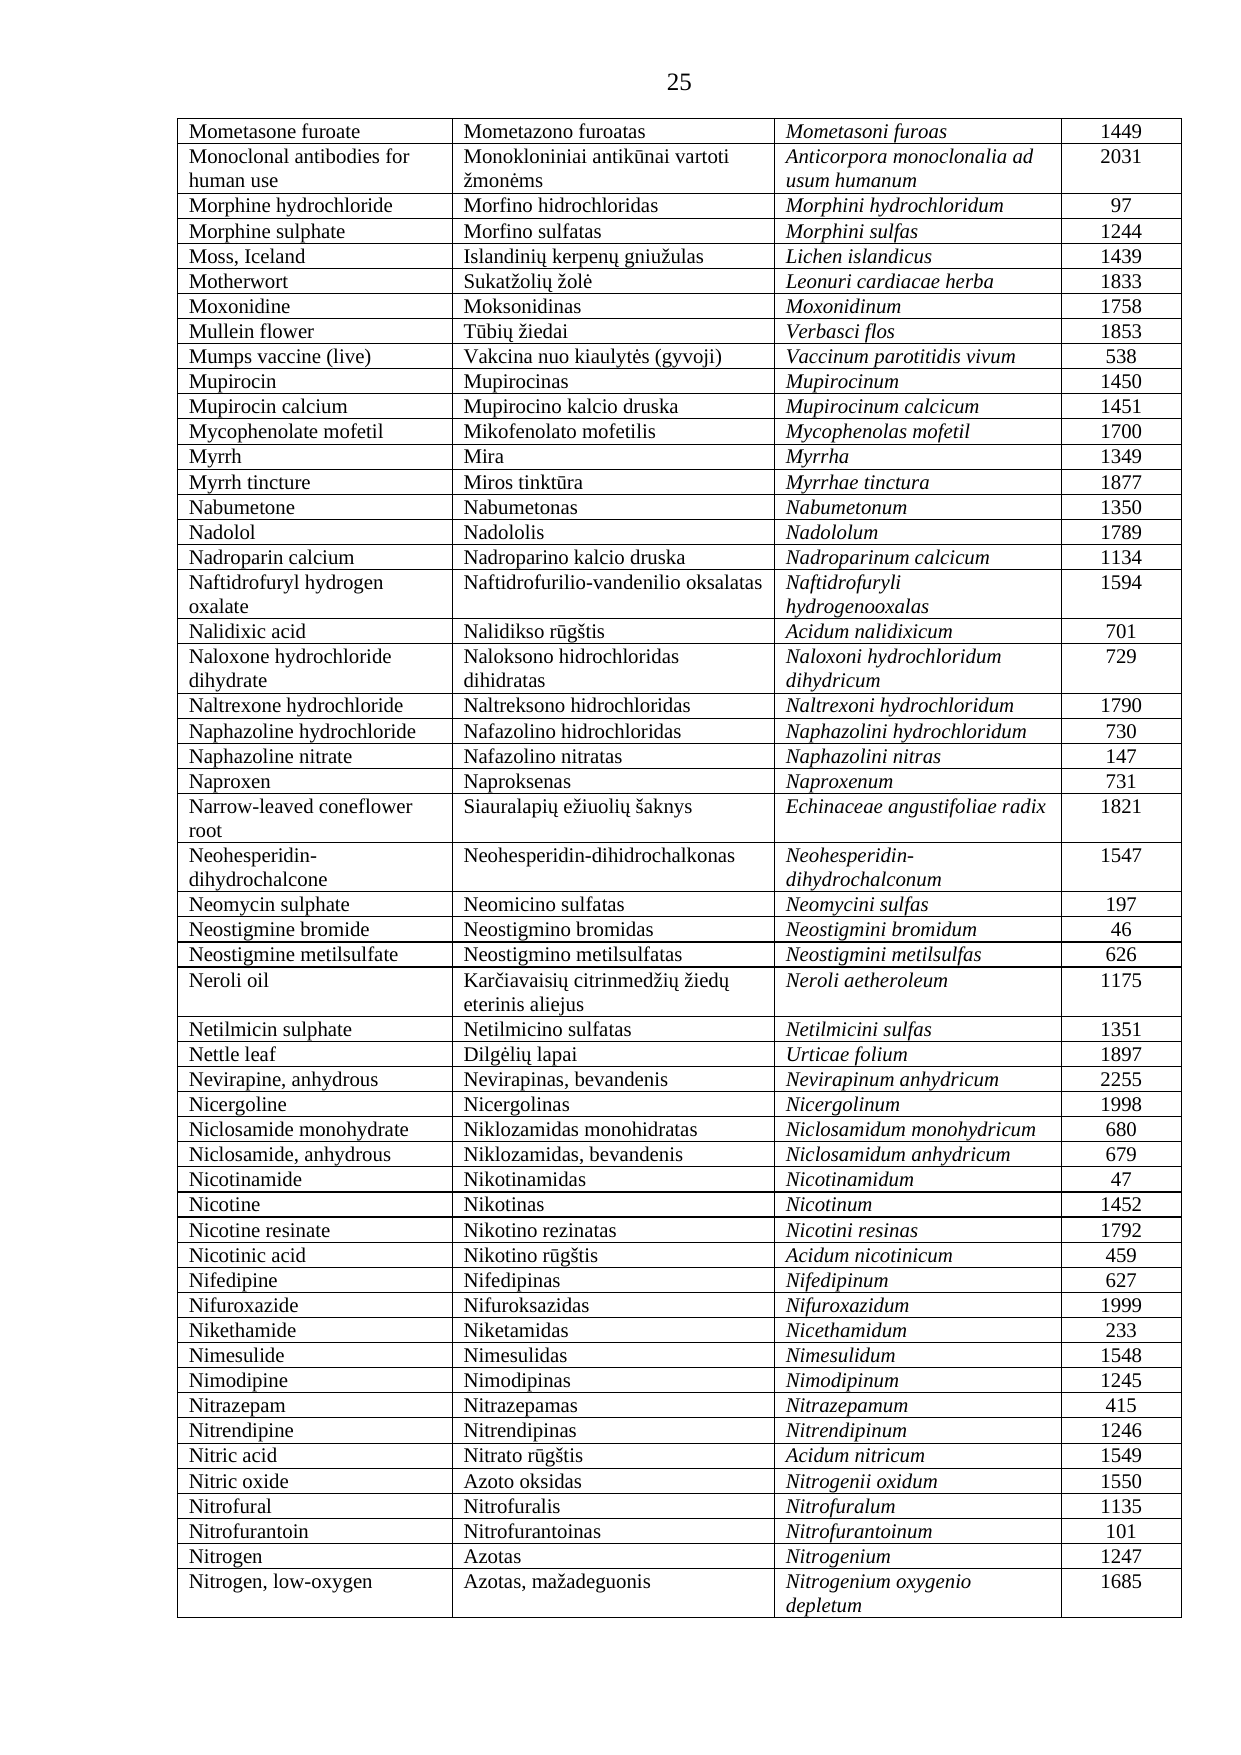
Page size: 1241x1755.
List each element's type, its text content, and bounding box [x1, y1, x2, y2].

table_cell 1548 [1062, 1343, 1181, 1367]
table_cell Monoclonal antibodies for human use [178, 144, 452, 192]
table_cell Nitrazepam [178, 1393, 452, 1417]
table_cell 46 [1062, 917, 1181, 941]
table_cell Urticae folium [775, 1042, 1061, 1066]
table_cell 1700 [1062, 419, 1181, 443]
table_cell Nifedipinas [453, 1268, 774, 1292]
table_cell Myrrh [178, 445, 452, 468]
table_cell 1833 [1062, 269, 1181, 293]
table_cell Naloxoni hydrochloridum dihydricum [775, 644, 1061, 692]
table_cell Islandinių kerpenų gniužulas [453, 244, 774, 268]
table_cell Monokloniniai antikūnai vartoti žmonėms [453, 144, 774, 192]
table_cell Nadroparinum calcicum [775, 545, 1061, 569]
table_cell Mupirocinum calcicum [775, 394, 1061, 418]
table_cell 1244 [1062, 219, 1181, 243]
table_cell Nimodipine [178, 1368, 452, 1392]
table_cell 626 [1062, 943, 1181, 966]
table_cell Moxonidinum [775, 294, 1061, 318]
table_cell Neostigmino bromidas [453, 917, 774, 941]
table_cell 2031 [1062, 144, 1181, 192]
table_cell Acidum nalidixicum [775, 619, 1061, 643]
table_cell Nicergoline [178, 1092, 452, 1116]
table_cell Nikotinamidas [453, 1167, 774, 1191]
table_cell Neostigmini bromidum [775, 917, 1061, 941]
table_cell 1452 [1062, 1193, 1181, 1216]
table_cell Anticorpora monoclonalia ad usum humanum [775, 144, 1061, 192]
table_cell Nitrofurantoin [178, 1519, 452, 1543]
table_cell 1999 [1062, 1293, 1181, 1317]
table_cell Netilmicino sulfatas [453, 1017, 774, 1041]
table_cell 1135 [1062, 1494, 1181, 1518]
table_cell Acidum nitricum [775, 1444, 1061, 1467]
table_cell Naftidrofuryl hydrogen oxalate [178, 570, 452, 618]
table_cell Mometasoni furoas [775, 119, 1061, 143]
table_cell Niclosamidum anhydricum [775, 1142, 1061, 1166]
table_cell Nevirapinas, bevandenis [453, 1067, 774, 1091]
table_cell 101 [1062, 1519, 1181, 1543]
table_cell 415 [1062, 1393, 1181, 1417]
table_cell Naphazolini nitras [775, 744, 1061, 768]
table_cell Nalidixic acid [178, 619, 452, 643]
table_cell Nitrogen, low-oxygen [178, 1569, 452, 1617]
table_cell Neomicino sulfatas [453, 892, 774, 916]
table_cell 701 [1062, 619, 1181, 643]
table_cell Naproxenum [775, 769, 1061, 793]
table_cell Azotas, mažadeguonis [453, 1569, 774, 1617]
table_cell 1245 [1062, 1368, 1181, 1392]
table_cell Mometazono furoatas [453, 119, 774, 143]
table_cell Nitrofurantoinas [453, 1519, 774, 1543]
table_cell 1451 [1062, 394, 1181, 418]
table_cell Mupirocinas [453, 369, 774, 393]
table_cell Netilmicin sulphate [178, 1017, 452, 1041]
table_cell Nitrogenium [775, 1544, 1061, 1568]
table_cell Lichen islandicus [775, 244, 1061, 268]
table_cell Neostigmine bromide [178, 917, 452, 941]
table_cell Nicergolinas [453, 1092, 774, 1116]
table_cell 1449 [1062, 119, 1181, 143]
table_cell Mupirocino kalcio druska [453, 394, 774, 418]
table_cell Nitrofuralis [453, 1494, 774, 1518]
table_cell Nifedipine [178, 1268, 452, 1292]
table_cell Morfino sulfatas [453, 219, 774, 243]
table_cell Nadolol [178, 520, 452, 544]
table_cell Nitric acid [178, 1444, 452, 1467]
table_cell Mycophenolas mofetil [775, 419, 1061, 443]
table_cell Naltrexoni hydrochloridum [775, 694, 1061, 717]
table_cell Moxonidine [178, 294, 452, 318]
table_cell Nicotinum [775, 1193, 1061, 1216]
table_cell Naphazoline hydrochloride [178, 719, 452, 743]
table_cell Nitrazepamum [775, 1393, 1061, 1417]
table_cell Naphazoline nitrate [178, 744, 452, 768]
table_cell Morphine hydrochloride [178, 194, 452, 217]
table_cell 1853 [1062, 319, 1181, 343]
table_cell Nimesulidas [453, 1343, 774, 1367]
table_cell Nicotinamidum [775, 1167, 1061, 1191]
table_cell Nitrendipine [178, 1418, 452, 1442]
table_cell Naltrexone hydrochloride [178, 694, 452, 717]
table_cell Motherwort [178, 269, 452, 293]
table_cell 1685 [1062, 1569, 1181, 1617]
table_cell Nevirapinum anhydricum [775, 1067, 1061, 1091]
table_cell Neostigmine metilsulfate [178, 943, 452, 966]
table_cell 1998 [1062, 1092, 1181, 1116]
table_cell Nadroparin calcium [178, 545, 452, 569]
table_cell Nimodipinas [453, 1368, 774, 1392]
table_cell Moksonidinas [453, 294, 774, 318]
table_cell Nitrendipinas [453, 1418, 774, 1442]
table_cell 1134 [1062, 545, 1181, 569]
table_cell 730 [1062, 719, 1181, 743]
table_cell 1877 [1062, 470, 1181, 494]
table_cell 2255 [1062, 1067, 1181, 1091]
table_cell Nadroparino kalcio druska [453, 545, 774, 569]
table_cell Nicotini resinas [775, 1218, 1061, 1242]
table_cell 1790 [1062, 694, 1181, 717]
table_cell Dilgėlių lapai [453, 1042, 774, 1066]
table_cell 729 [1062, 644, 1181, 692]
table_cell Neostigmino metilsulfatas [453, 943, 774, 966]
table_cell Mupirocin [178, 369, 452, 393]
table_cell Sukatžolių žolė [453, 269, 774, 293]
table_cell Nifuroxazide [178, 1293, 452, 1317]
table_cell Naftidrofuryli hydrogenooxalas [775, 570, 1061, 618]
table_cell Nitrofural [178, 1494, 452, 1518]
table_cell 459 [1062, 1243, 1181, 1267]
table_cell 1349 [1062, 445, 1181, 468]
table_cell Nitrogenii oxidum [775, 1469, 1061, 1493]
table_cell Nicotinic acid [178, 1243, 452, 1267]
table_cell Nevirapine, anhydrous [178, 1067, 452, 1091]
table_cell Nabumetone [178, 495, 452, 519]
table_cell Myrrhae tinctura [775, 470, 1061, 494]
table_cell Mullein flower [178, 319, 452, 343]
table_cell Nitrazepamas [453, 1393, 774, 1417]
table_cell 47 [1062, 1167, 1181, 1191]
table_cell 1792 [1062, 1218, 1181, 1242]
table_cell Mycophenolate mofetil [178, 419, 452, 443]
table_cell Mupirocinum [775, 369, 1061, 393]
table_cell Nicergolinum [775, 1092, 1061, 1116]
table_cell 1821 [1062, 794, 1181, 842]
table_cell Nafazolino nitratas [453, 744, 774, 768]
table_cell 1594 [1062, 570, 1181, 618]
table_cell Myrrha [775, 445, 1061, 468]
table_cell 1897 [1062, 1042, 1181, 1066]
table_cell Niclosamide monohydrate [178, 1117, 452, 1141]
table_cell Niketamidas [453, 1318, 774, 1342]
table_cell Naloksono hidrochloridas dihidratas [453, 644, 774, 692]
table_cell Naphazolini hydrochloridum [775, 719, 1061, 743]
table_cell 1547 [1062, 843, 1181, 891]
table_cell Leonuri cardiacae herba [775, 269, 1061, 293]
table_cell Nikotino rezinatas [453, 1218, 774, 1242]
table_cell Neostigmini metilsulfas [775, 943, 1061, 966]
table_cell Naltreksono hidrochloridas [453, 694, 774, 717]
table_cell Acidum nicotinicum [775, 1243, 1061, 1267]
table_cell 731 [1062, 769, 1181, 793]
table_cell 1789 [1062, 520, 1181, 544]
table_cell Nabumetonas [453, 495, 774, 519]
table_cell Nitrogenium oxygenio depletum [775, 1569, 1061, 1617]
table_cell Narrow-leaved coneflower root [178, 794, 452, 842]
table_cell Naproksenas [453, 769, 774, 793]
table_cell 1550 [1062, 1469, 1181, 1493]
table_cell Nitrofurantoinum [775, 1519, 1061, 1543]
table_cell 1758 [1062, 294, 1181, 318]
table_cell Neomycini sulfas [775, 892, 1061, 916]
table_cell 1351 [1062, 1017, 1181, 1041]
table_cell Morphini hydrochloridum [775, 194, 1061, 217]
table_cell Nimesulide [178, 1343, 452, 1367]
table_cell Nicotine resinate [178, 1218, 452, 1242]
table_cell Naloxone hydrochloride dihydrate [178, 644, 452, 692]
table_cell Vaccinum parotitidis vivum [775, 344, 1061, 368]
table_cell Nifuroxazidum [775, 1293, 1061, 1317]
table_cell Nitric oxide [178, 1469, 452, 1493]
table_cell Naftidrofurilio-vandenilio oksalatas [453, 570, 774, 618]
table_cell 538 [1062, 344, 1181, 368]
table_cell Nifedipinum [775, 1268, 1061, 1292]
table_cell Neohesperidin-dihidrochalkonas [453, 843, 774, 891]
table_cell Neohesperidin-dihydrochalconum [775, 843, 1061, 891]
table_cell Nimesulidum [775, 1343, 1061, 1367]
table_cell Mikofenolato mofetilis [453, 419, 774, 443]
table_cell Niclosamide, anhydrous [178, 1142, 452, 1166]
table_cell 1450 [1062, 369, 1181, 393]
table_cell Nikethamide [178, 1318, 452, 1342]
table_cell Nafazolino hidrochloridas [453, 719, 774, 743]
table_cell Nikotino rūgštis [453, 1243, 774, 1267]
table_cell Nadololum [775, 520, 1061, 544]
table_cell Nicethamidum [775, 1318, 1061, 1342]
table_cell Nitrofuralum [775, 1494, 1061, 1518]
table_cell Nalidikso rūgštis [453, 619, 774, 643]
table_cell 1175 [1062, 968, 1181, 1016]
table_cell Nikotinas [453, 1193, 774, 1216]
table_cell Morphini sulfas [775, 219, 1061, 243]
table_cell Vakcina nuo kiaulytės (gyvoji) [453, 344, 774, 368]
table_cell 147 [1062, 744, 1181, 768]
table_cell Mira [453, 445, 774, 468]
table_cell 1247 [1062, 1544, 1181, 1568]
table_cell Siauralapių ežiuolių šaknys [453, 794, 774, 842]
table_cell Nettle leaf [178, 1042, 452, 1066]
table_cell Neroli oil [178, 968, 452, 1016]
table_cell Nimodipinum [775, 1368, 1061, 1392]
table_cell Karčiavaisių citrinmedžių žiedų eterinis aliejus [453, 968, 774, 1016]
table_cell Nicotinamide [178, 1167, 452, 1191]
table_cell Nitrendipinum [775, 1418, 1061, 1442]
table_cell 1246 [1062, 1418, 1181, 1442]
table_cell 1549 [1062, 1444, 1181, 1467]
table_cell Mometasone furoate [178, 119, 452, 143]
table_cell Azotas [453, 1544, 774, 1568]
table_cell Nitrogen [178, 1544, 452, 1568]
table_cell Nitrato rūgštis [453, 1444, 774, 1467]
table_cell 627 [1062, 1268, 1181, 1292]
table_cell Mumps vaccine (live) [178, 344, 452, 368]
table_cell 97 [1062, 194, 1181, 217]
table_cell Morphine sulphate [178, 219, 452, 243]
table_cell Netilmicini sulfas [775, 1017, 1061, 1041]
table_cell 1439 [1062, 244, 1181, 268]
table_cell Niclosamidum monohydricum [775, 1117, 1061, 1141]
table_cell Mupirocin calcium [178, 394, 452, 418]
table_cell Nabumetonum [775, 495, 1061, 519]
table_cell 197 [1062, 892, 1181, 916]
table_cell Neroli aetheroleum [775, 968, 1061, 1016]
table_cell Neohesperidin-dihydrochalcone [178, 843, 452, 891]
table_cell Verbasci flos [775, 319, 1061, 343]
table_cell Morfino hidrochloridas [453, 194, 774, 217]
table_cell Nifuroksazidas [453, 1293, 774, 1317]
table_cell 679 [1062, 1142, 1181, 1166]
table_cell 680 [1062, 1117, 1181, 1141]
table_cell Myrrh tincture [178, 470, 452, 494]
table_cell Naproxen [178, 769, 452, 793]
table_cell Niklozamidas monohidratas [453, 1117, 774, 1141]
table_cell Azoto oksidas [453, 1469, 774, 1493]
table_cell Nicotine [178, 1193, 452, 1216]
table_cell Echinaceae angustifoliae radix [775, 794, 1061, 842]
table_cell Neomycin sulphate [178, 892, 452, 916]
table_cell Niklozamidas, bevandenis [453, 1142, 774, 1166]
table_cell Moss, Iceland [178, 244, 452, 268]
table_cell 233 [1062, 1318, 1181, 1342]
table_cell Nadololis [453, 520, 774, 544]
table_cell Tūbių žiedai [453, 319, 774, 343]
table_cell Miros tinktūra [453, 470, 774, 494]
table_cell 1350 [1062, 495, 1181, 519]
